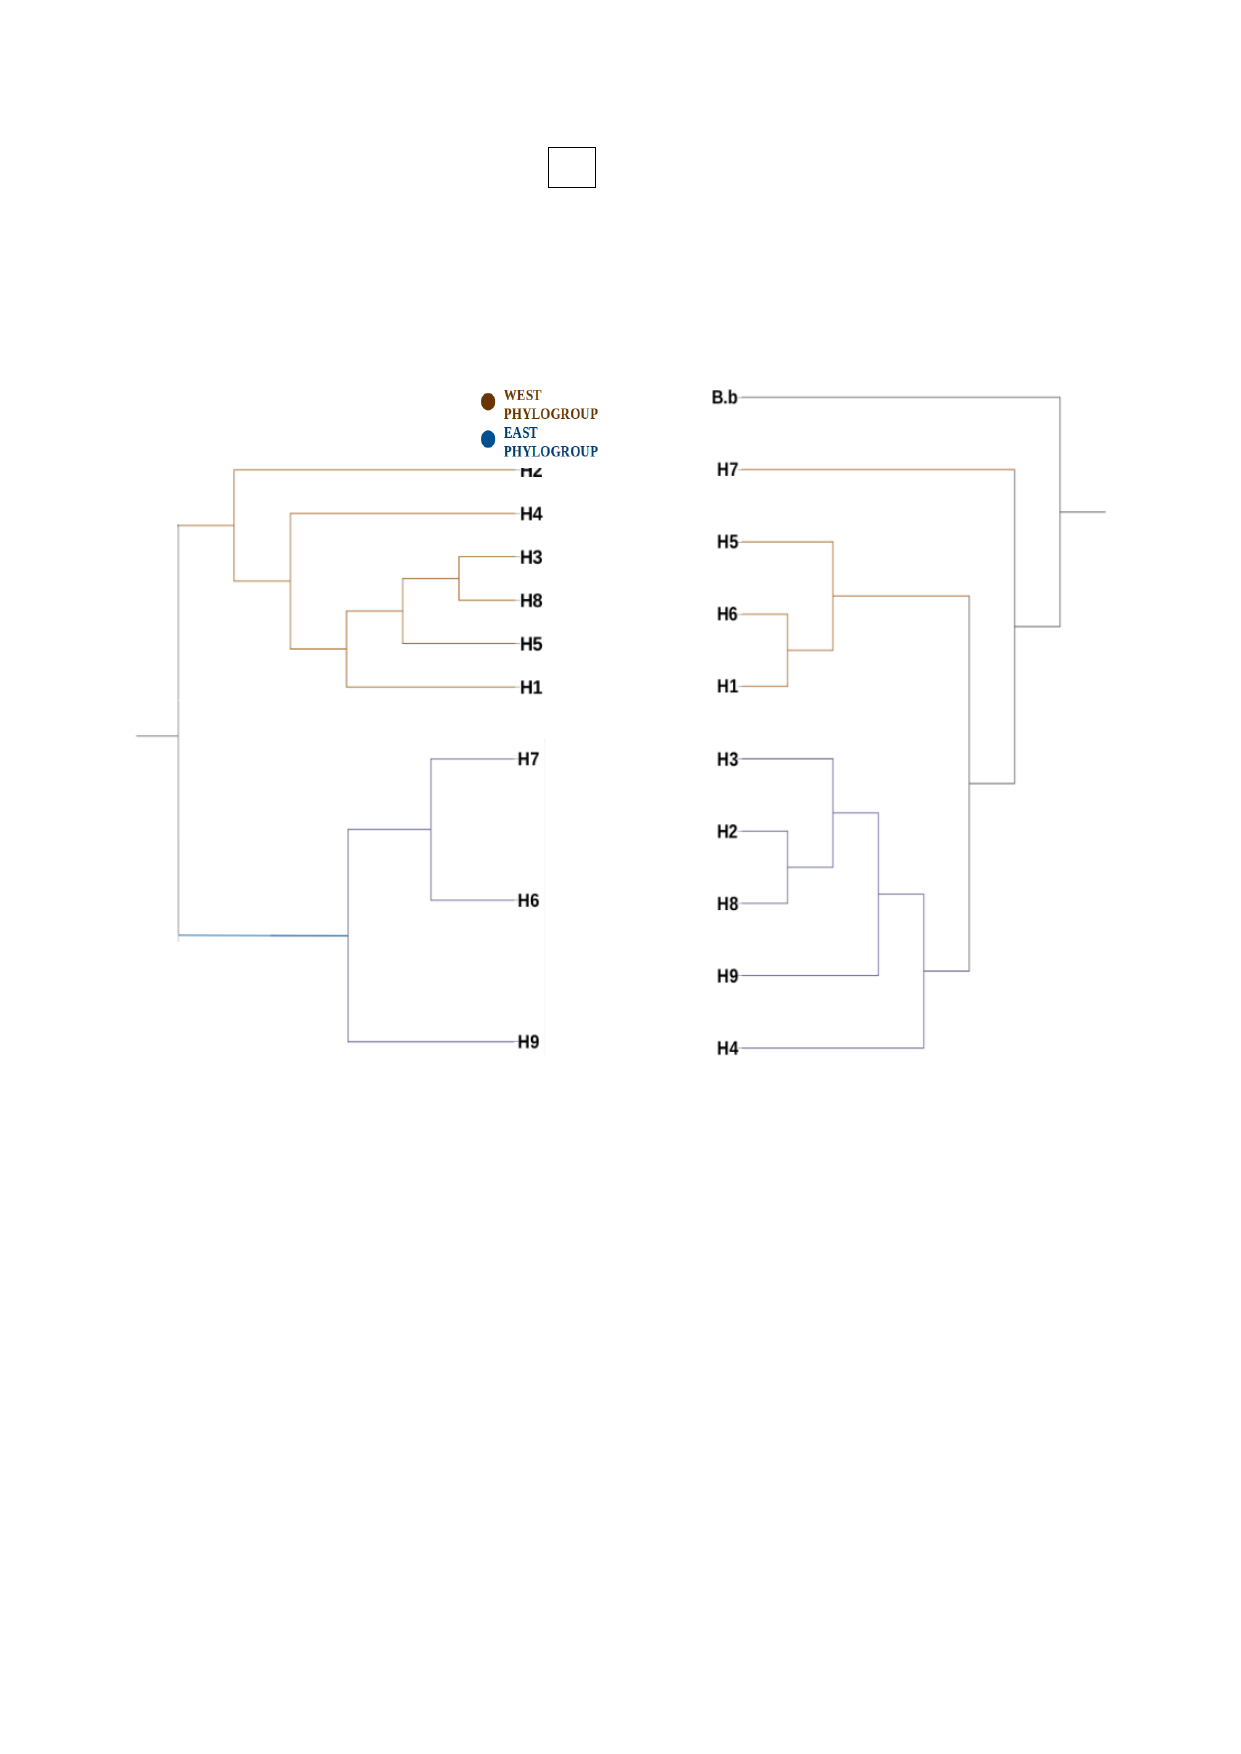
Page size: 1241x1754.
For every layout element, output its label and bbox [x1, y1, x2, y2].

table_header [549, 148, 595, 187]
picture [118, 376, 1123, 1064]
